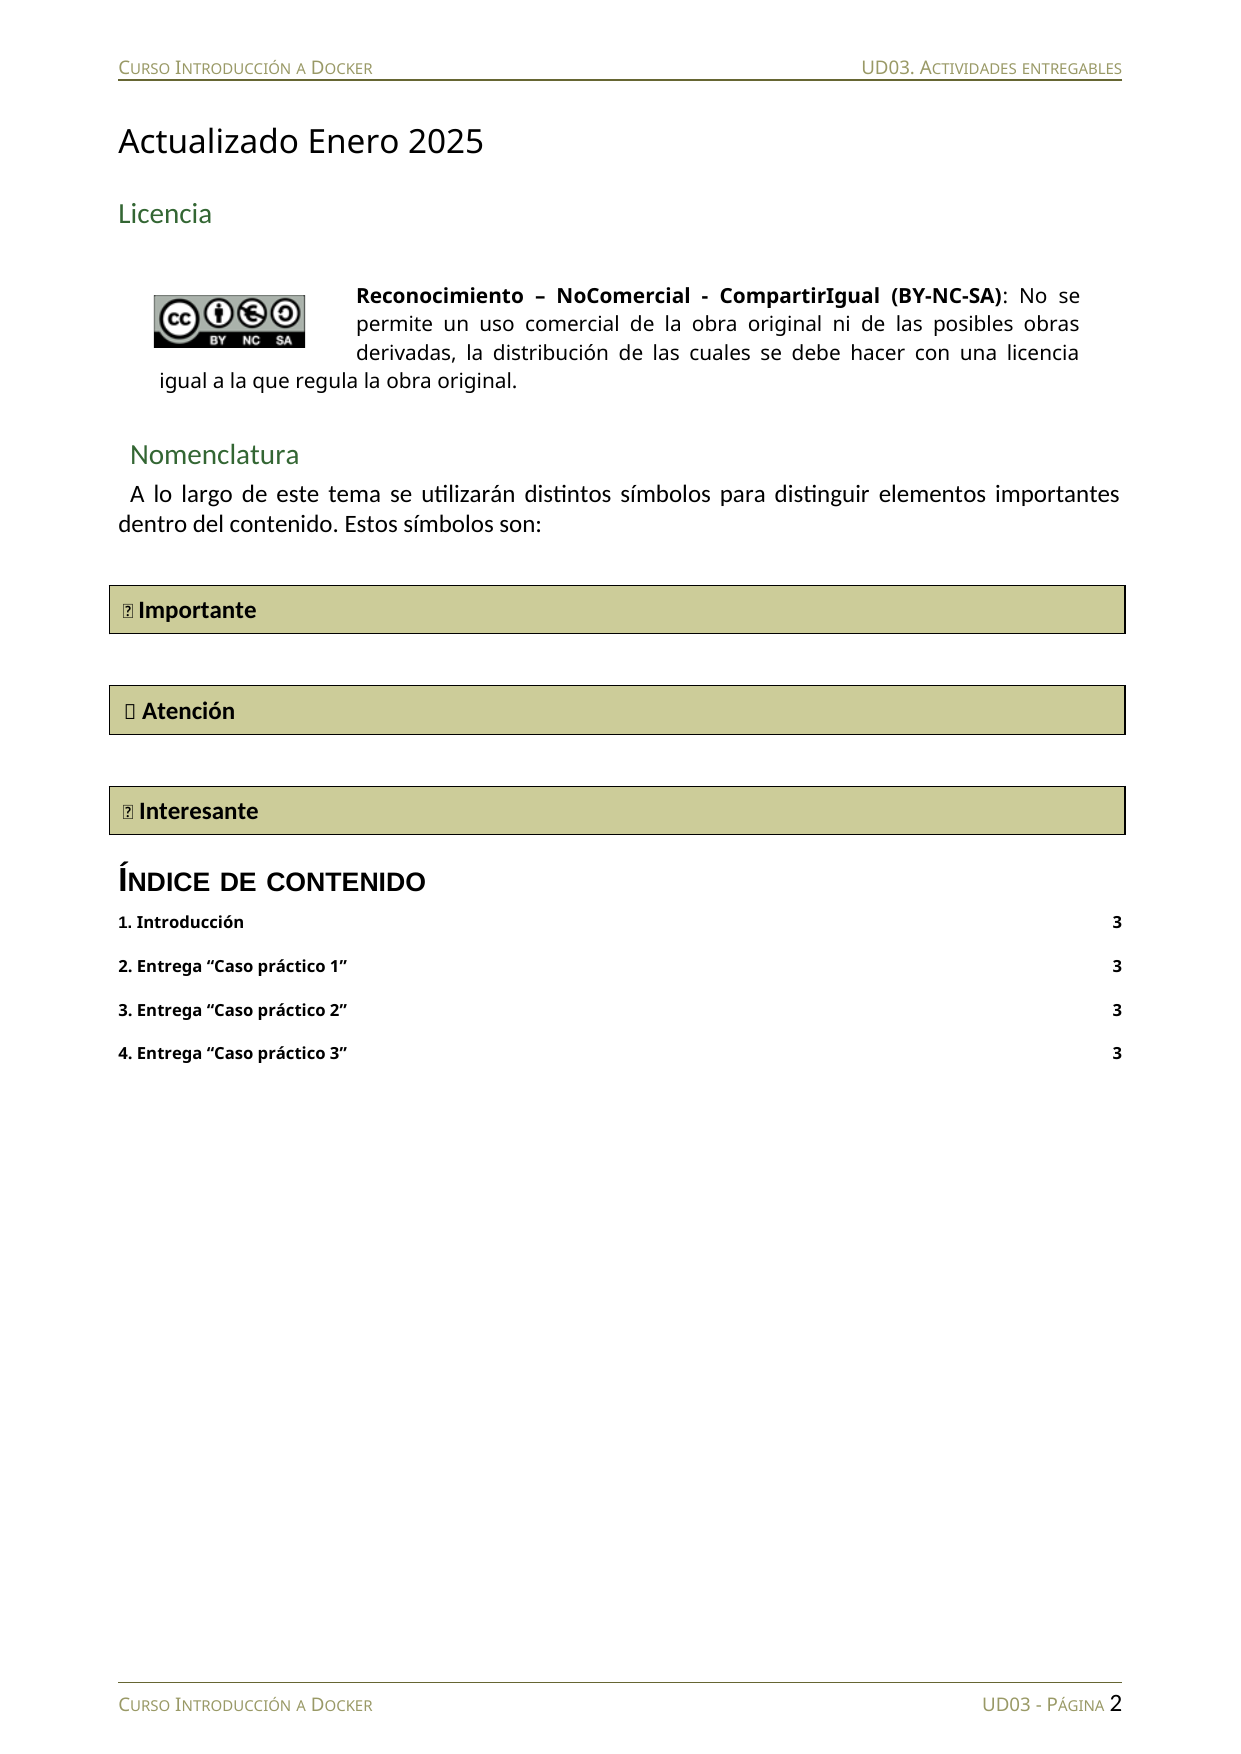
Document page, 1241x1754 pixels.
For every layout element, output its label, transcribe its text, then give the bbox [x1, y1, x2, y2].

text Licencia [118, 196, 1122, 231]
text Reconocimiento – NoComercial - CompartirIgual (BY-NC-SA): No se permite un uso comercial de la obra original ni de las posibles obras derivadas, la distribución de las cuales se debe hacer con una licencia igual a la que regula la obra original. [159, 281, 1080, 395]
text 📖 Importante [110, 586, 1124, 633]
text Actualizado Enero 2025 [118, 118, 1122, 163]
picture [153, 295, 306, 348]
text A lo largo de este tema se utilizarán distintos símbolos para distinguir elementos importantes dentro del contenido. Estos símbolos son: [118, 478, 1122, 539]
text 💬 Interesante [110, 787, 1124, 834]
text 3. Entrega “Caso práctico 2” 3 [118, 998, 1122, 1021]
text Índice de contenido [118, 860, 1122, 898]
text 1. Introducción 3 [118, 911, 1122, 934]
text ❕ Atención [110, 686, 1124, 734]
text 4. Entrega “Caso práctico 3” 3 [118, 1042, 1122, 1064]
text Nomenclatura [118, 436, 1122, 472]
text 2. Entrega “Caso práctico 1” 3 [118, 954, 1122, 977]
